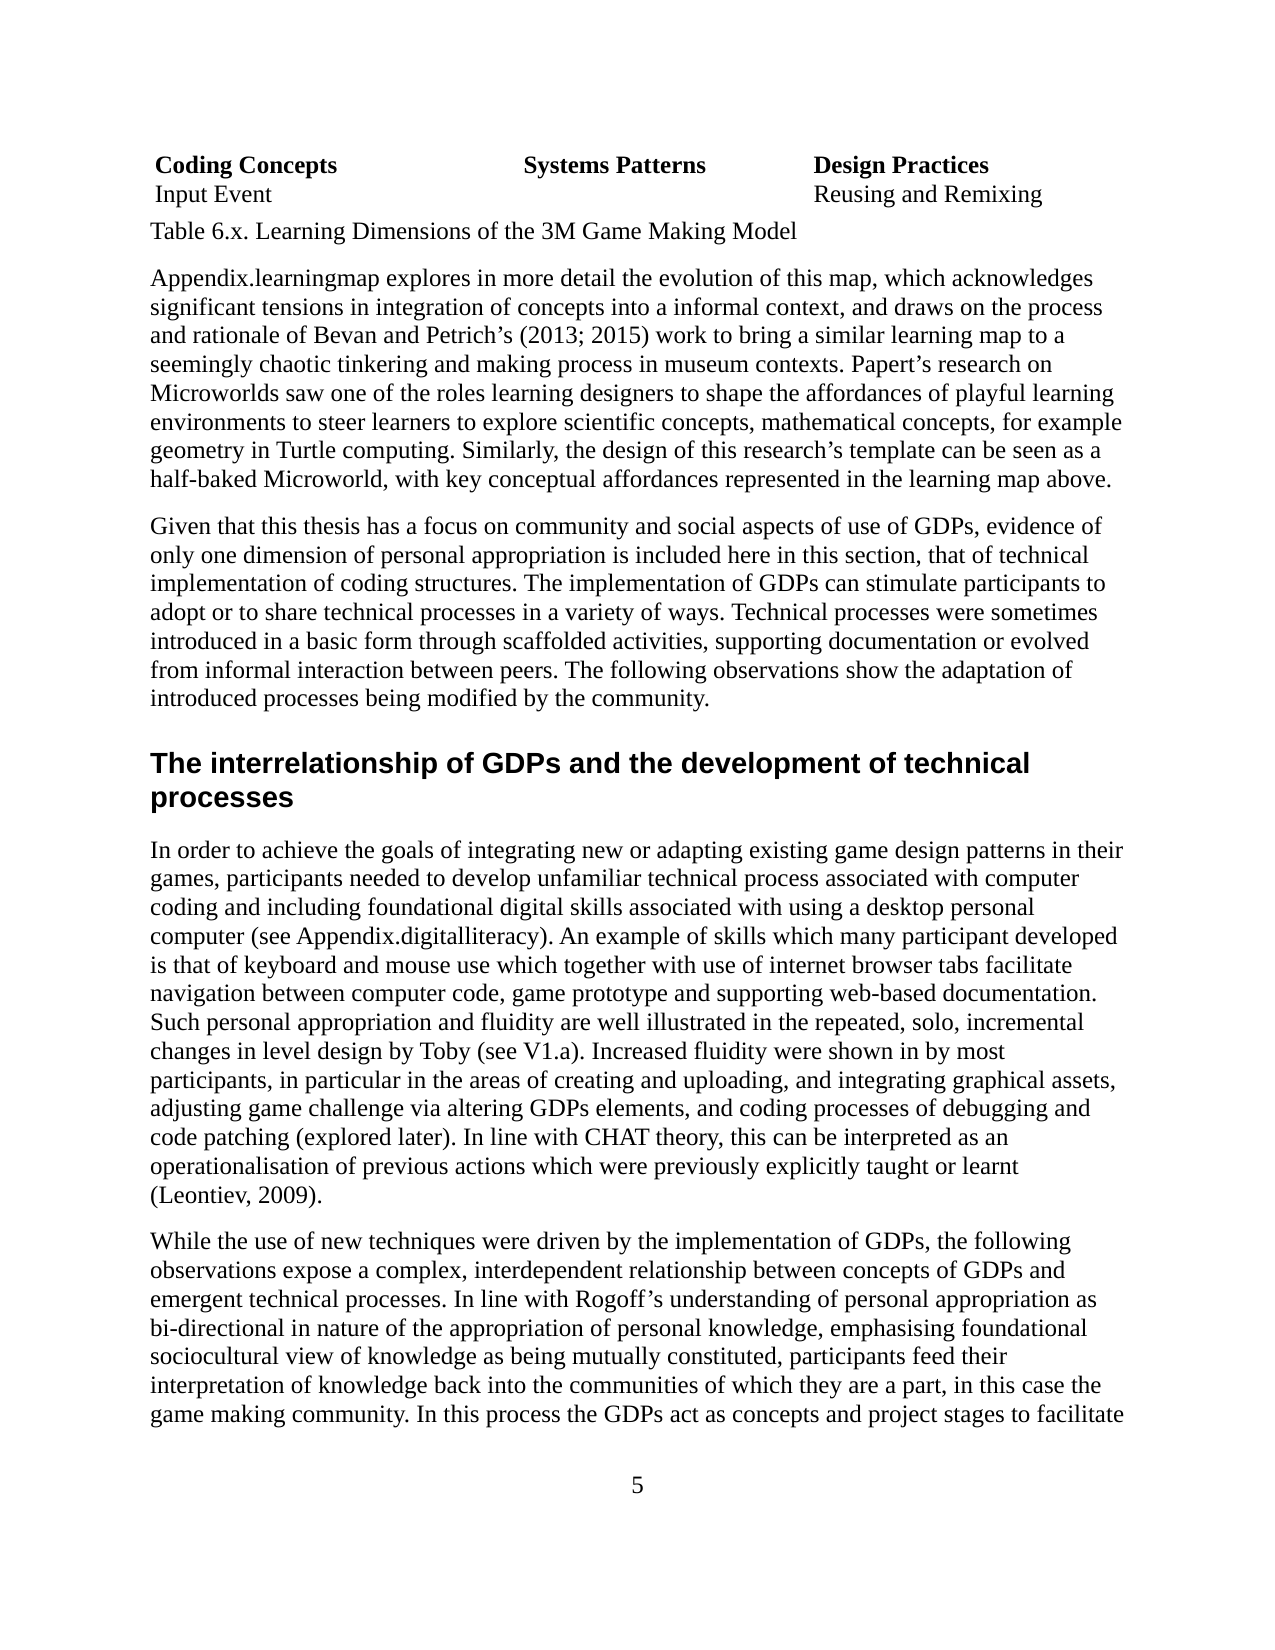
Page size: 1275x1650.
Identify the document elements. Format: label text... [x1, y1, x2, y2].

table_header Coding Concepts [150, 150, 519, 179]
text In order to achieve the goals of integrating new or adapting existing game design patterns in their games, participants needed to develop unfamiliar technical process associated with computer coding and including foundational digital skills associated with using a desktop personal computer (see Appendix.digitalliteracy). An example of skills which many participant developed is that of keyboard and mouse use which together with use of internet browser tabs facilitate navigation between computer code, game prototype and supporting web-based documentation. Such personal appropriation and fluidity are well illustrated in the repeated, solo, incremental changes in level design by Toby (see V1.a). Increased fluidity were shown in by most participants, in particular in the areas of creating and uploading, and integrating graphical assets, adjusting game challenge via altering GDPs elements, and coding processes of debugging and code patching (explored later). In line with CHAT theory, this can be interpreted as an operationalisation of previous actions which were previously explicitly taught or learnt (Leontiev, 2009). [150, 835, 1125, 1208]
text Appendix.learningmap explores in more detail the evolution of this map, which acknowledges significant tensions in integration of concepts into a informal context, and draws on the process and rationale of Bevan and Petrich’s (2013; 2015) work to bring a similar learning map to a seemingly chaotic tinkering and making process in museum contexts. Papert’s research on Microworlds saw one of the roles learning designers to shape the affordances of playful learning environments to steer learners to explore scientific concepts, mathematical concepts, for example geometry in Turtle computing. Similarly, the design of this research’s template can be seen as a half-baked Microworld, with key conceptual affordances represented in the learning map above. [150, 263, 1125, 493]
table_cell Reusing and Remixing [809, 179, 1125, 207]
text Given that this thesis has a focus on community and social aspects of use of GDPs, evidence of only one dimension of personal appropriation is included here in this section, that of technical implementation of coding structures. The implementation of GDPs can stimulate participants to adopt or to share technical processes in a variety of ways. Technical processes were sometimes introduced in a basic form through scaffolded activities, supporting documentation or evolved from informal interaction between peers. The following observations show the adaptation of introduced processes being modified by the community. [150, 511, 1125, 712]
text Table 6.x. Learning Dimensions of the 3M Game Making Model [150, 216, 1125, 245]
table_header Systems Patterns [519, 150, 809, 179]
text While the use of new techniques were driven by the implementation of GDPs, the following observations expose a complex, interdependent relationship between concepts of GDPs and emergent technical processes. In line with Rogoff’s understanding of personal appropriation as bi-directional in nature of the appropriation of personal knowledge, emphasising foundational sociocultural view of knowledge as being mutually constituted, participants feed their interpretation of knowledge back into the communities of which they are a part, in this case the game making community. In this process the GDPs act as concepts and project stages to facilitate [150, 1226, 1125, 1428]
table_header Design Practices [809, 150, 1125, 179]
table_cell [519, 179, 809, 207]
subtitle The interrelationship of GDPs and the development of technical processes [150, 746, 1125, 813]
table_cell Input Event [150, 179, 519, 207]
